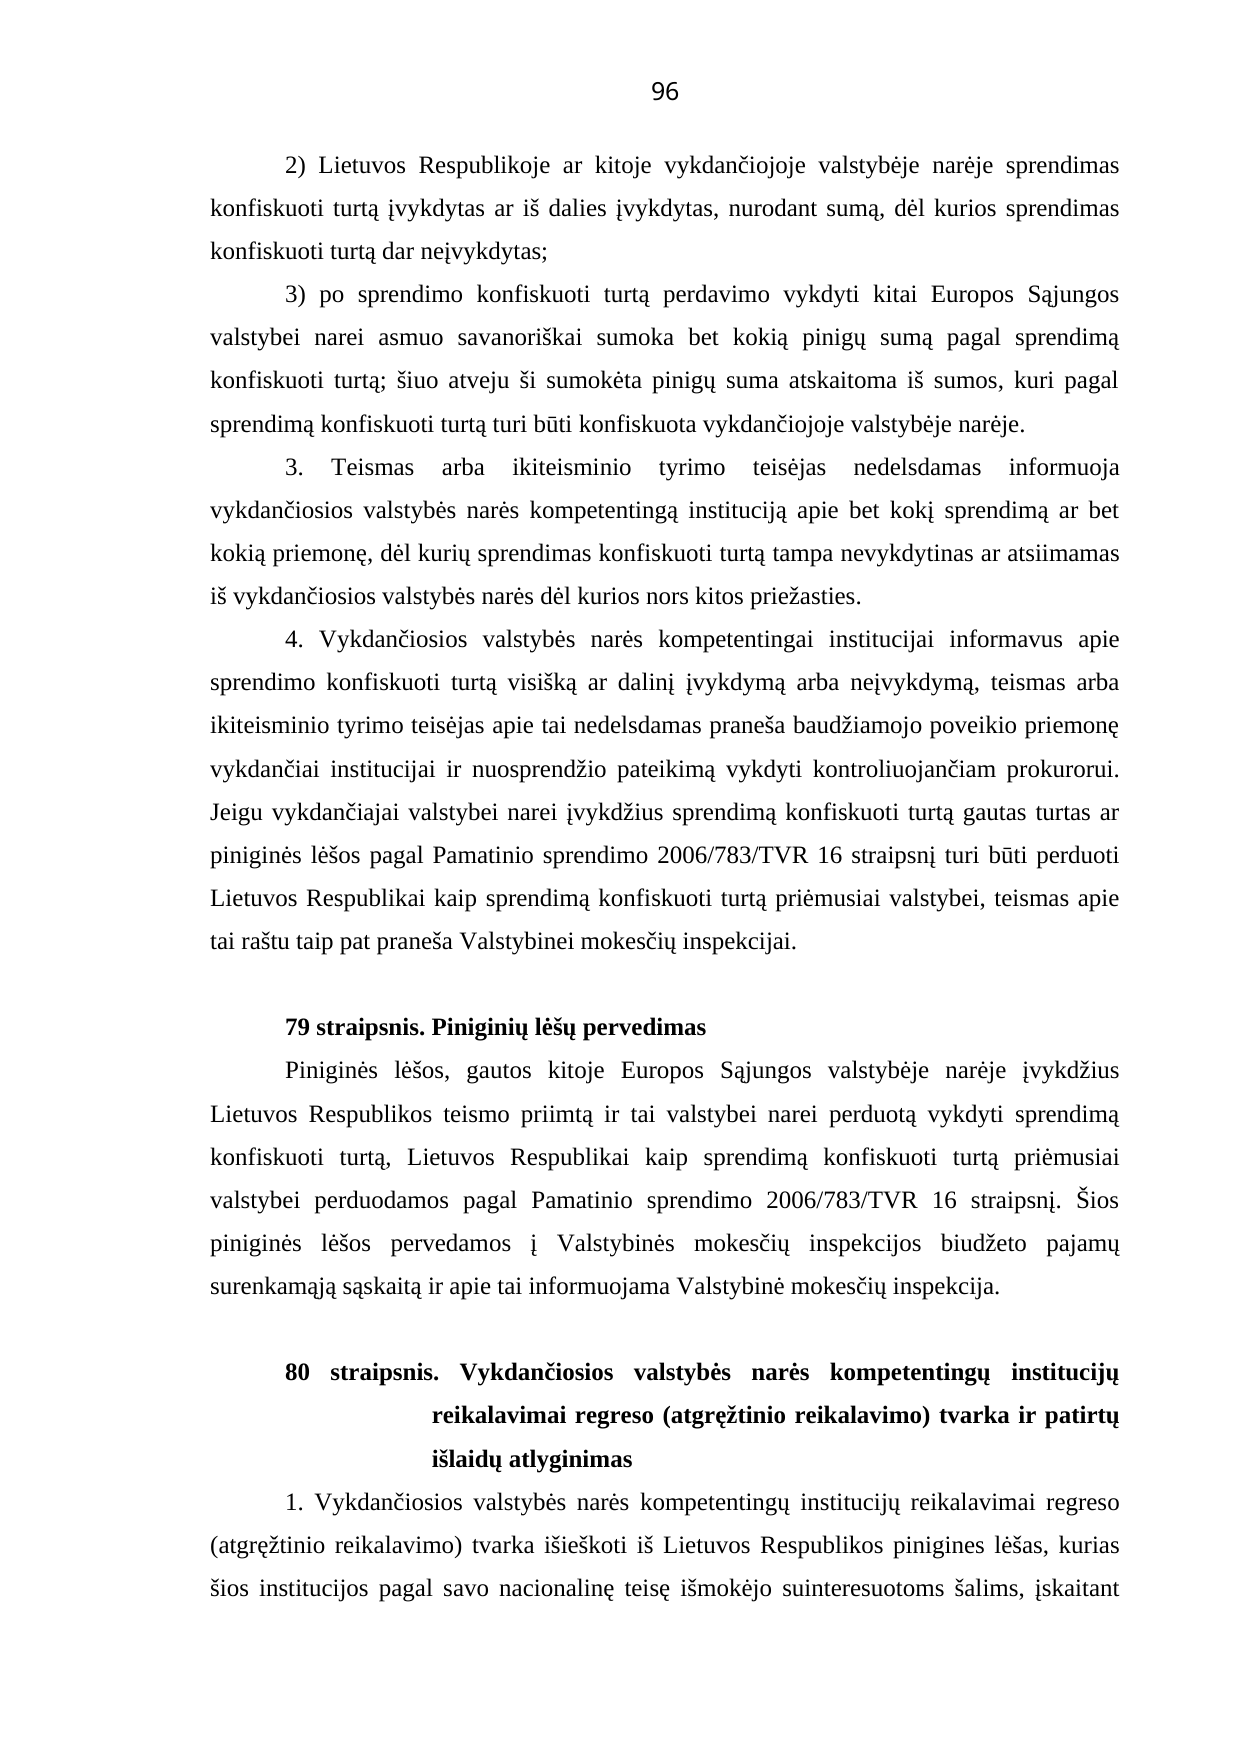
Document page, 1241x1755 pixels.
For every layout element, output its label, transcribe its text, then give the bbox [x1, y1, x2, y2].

text 2) Lietuvos Respublikoje ar kitoje vykdančiojoje valstybėje narėje sprendimas konfiskuoti turtą įvykdytas ar iš dalies įvykdytas, nurodant sumą, dėl kurios sprendimas konfiskuoti turtą dar neįvykdytas; [210, 150, 1120, 265]
text 80 straipsnis. Vykdančiosios valstybės narės kompetentingų institucijų reikalavimai regreso (atgręžtinio reikalavimo) tvarka ir patirtų išlaidų atlyginimas [285, 1357, 1120, 1472]
text Piniginės lėšos, gautos kitoje Europos Sąjungos valstybėje narėje įvykdžius Lietuvos Respublikos teismo priimtą ir tai valstybei narei perduotą vykdyti sprendimą konfiskuoti turtą, Lietuvos Respublikai kaip sprendimą konfiskuoti turtą priėmusiai valstybei perduodamos pagal Pamatinio sprendimo 2006/783/TVR 16 straipsnį. Šios piniginės lėšos pervedamos į Valstybinės mokesčių inspekcijos biudžeto pajamų surenkamąją sąskaitą ir apie tai informuojama Valstybinė mokesčių inspekcija. [210, 1056, 1120, 1300]
text 3. Teismas arba ikiteisminio tyrimo teisėjas nedelsdamas informuoja vykdančiosios valstybės narės kompetentingą instituciją apie bet kokį sprendimą ar bet kokią priemonę, dėl kurių sprendimas konfiskuoti turtą tampa nevykdytinas ar atsiimamas iš vykdančiosios valstybės narės dėl kurios nors kitos priežasties. [210, 452, 1120, 610]
text 79 straipsnis. Piniginių lėšų pervedimas [210, 1012, 1120, 1041]
text 4. Vykdančiosios valstybės narės kompetentingai institucijai informavus apie sprendimo konfiskuoti turtą visišką ar dalinį įvykdymą arba neįvykdymą, teismas arba ikiteisminio tyrimo teisėjas apie tai nedelsdamas praneša baudžiamojo poveikio priemonę vykdančiai institucijai ir nuosprendžio pateikimą vykdyti kontroliuojančiam prokurorui. Jeigu vykdančiajai valstybei narei įvykdžius sprendimą konfiskuoti turtą gautas turtas ar piniginės lėšos pagal Pamatinio sprendimo 2006/783/TVR 16 straipsnį turi būti perduoti Lietuvos Respublikai kaip sprendimą konfiskuoti turtą priėmusiai valstybei, teismas apie tai raštu taip pat praneša Valstybinei mokesčių inspekcijai. [210, 624, 1120, 955]
text 1. Vykdančiosios valstybės narės kompetentingų institucijų reikalavimai regreso (atgręžtinio reikalavimo) tvarka išieškoti iš Lietuvos Respublikos pinigines lėšas, kurias šios institucijos pagal savo nacionalinę teisę išmokėjo suinteresuotoms šalims, įskaitant [210, 1487, 1120, 1602]
text 3) po sprendimo konfiskuoti turtą perdavimo vykdyti kitai Europos Sąjungos valstybei narei asmuo savanoriškai sumoka bet kokią pinigų sumą pagal sprendimą konfiskuoti turtą; šiuo atveju ši sumokėta pinigų suma atskaitoma iš sumos, kuri pagal sprendimą konfiskuoti turtą turi būti konfiskuota vykdančiojoje valstybėje narėje. [210, 279, 1120, 437]
